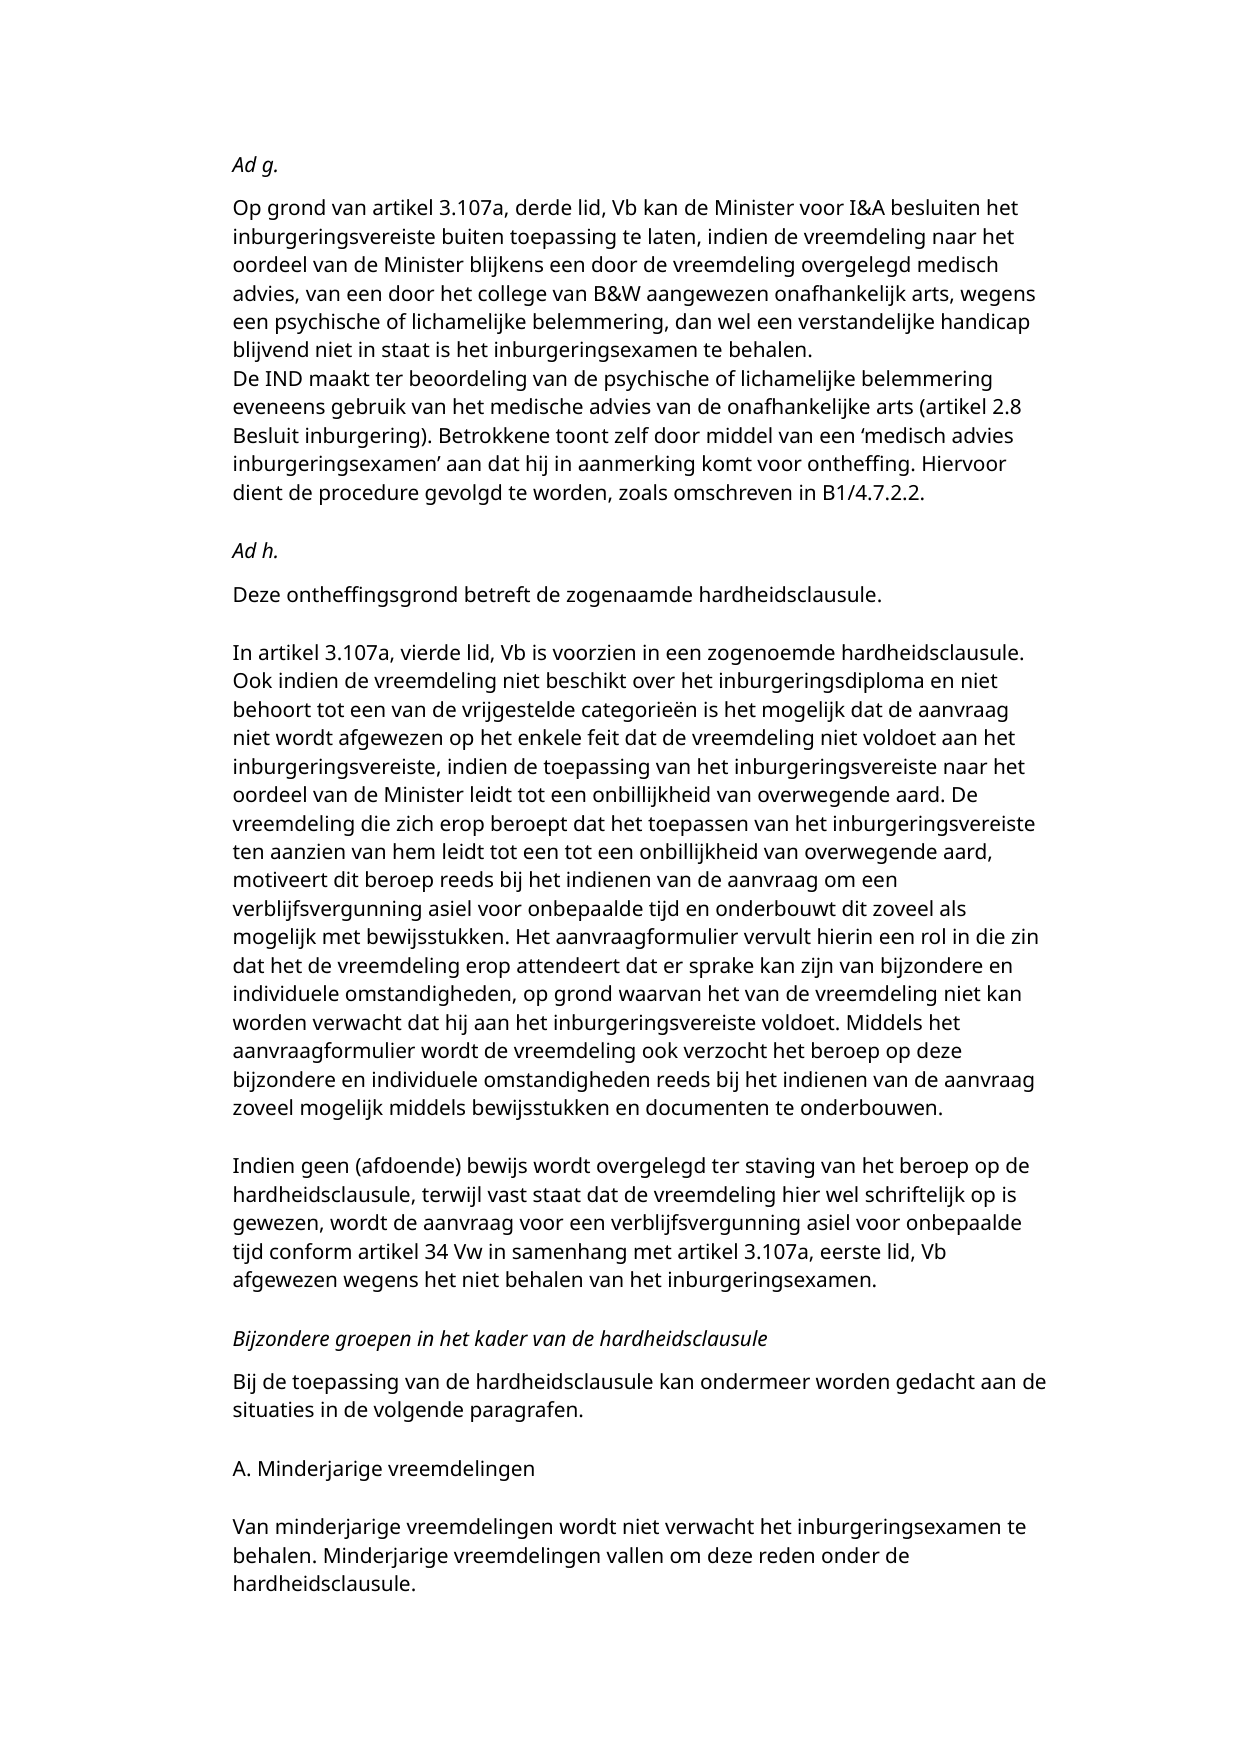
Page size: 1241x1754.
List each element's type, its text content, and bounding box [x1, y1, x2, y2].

text Ad h. [232, 536, 1053, 565]
text Indien geen (afdoende) bewijs wordt overgelegd ter staving van het beroep op de hardheidsclausule, terwijl vast staat dat de vreemdeling hier wel schriftelijk op is gewezen, wordt de aanvraag voor een verblijfsvergunning asiel voor onbepaalde tijd conform artikel 34 Vw in samenhang met artikel 3.107a, eerste lid, Vb afgewezen wegens het niet behalen van het inburgeringsexamen. [232, 1152, 1053, 1294]
text Op grond van artikel 3.107a, derde lid, Vb kan de Minister voor I&A besluiten het inburgeringsvereiste buiten toepassing te laten, indien de vreemdeling naar het oordeel van de Minister blijkens een door de vreemdeling overgelegd medisch advies, van een door het college van B&W aangewezen onafhankelijk arts, wegens een psychische of lichamelijke belemmering, dan wel een verstandelijke handicap blijvend niet in staat is het inburgeringsexamen te behalen. [232, 193, 1053, 364]
subtitle A. Minderjarige vreemdelingen [232, 1454, 1053, 1482]
text Bijzondere groepen in het kader van de hardheidsclausule [232, 1324, 1053, 1352]
text Ad g. [232, 150, 1053, 178]
text Bij de toepassing van de hardheidsclausule kan ondermeer worden gedacht aan de situaties in de volgende paragrafen. [232, 1367, 1053, 1424]
text De IND maakt ter beoordeling van de psychische of lichamelijke belemmering eveneens gebruik van het medische advies van de onafhankelijke arts (artikel 2.8 Besluit inburgering). Betrokkene toont zelf door middel van een ‘medisch advies inburgeringsexamen’ aan dat hij in aanmerking komt voor ontheffing. Hiervoor dient de procedure gevolgd te worden, zoals omschreven in B1/4.7.2.2. [232, 364, 1053, 506]
text Van minderjarige vreemdelingen wordt niet verwacht het inburgeringsexamen te behalen. Minderjarige vreemdelingen vallen om deze reden onder de hardheidsclausule. [232, 1512, 1053, 1598]
text Deze ontheffingsgrond betreft de zogenaamde hardheidsclausule. [232, 580, 1053, 608]
text In artikel 3.107a, vierde lid, Vb is voorzien in een zogenoemde hardheidsclausule. Ook indien de vreemdeling niet beschikt over het inburgeringsdiploma en niet behoort tot een van de vrijgestelde categorieën is het mogelijk dat de aanvraag niet wordt afgewezen op het enkele feit dat de vreemdeling niet voldoet aan het inburgeringsvereiste, indien de toepassing van het inburgeringsvereiste naar het oordeel van de Minister leidt tot een onbillijkheid van overwegende aard. De vreemdeling die zich erop beroept dat het toepassen van het inburgeringsvereiste ten aanzien van hem leidt tot een tot een onbillijkheid van overwegende aard, motiveert dit beroep reeds bij het indienen van de aanvraag om een verblijfsvergunning asiel voor onbepaalde tijd en onderbouwt dit zoveel als mogelijk met bewijsstukken. Het aanvraagformulier vervult hierin een rol in die zin dat het de vreemdeling erop attendeert dat er sprake kan zijn van bijzondere en individuele omstandigheden, op grond waarvan het van de vreemdeling niet kan worden verwacht dat hij aan het inburgeringsvereiste voldoet. Middels het aanvraagformulier wordt de vreemdeling ook verzocht het beroep op deze bijzondere en individuele omstandigheden reeds bij het indienen van de aanvraag zoveel mogelijk middels bewijsstukken en documenten te onderbouwen. [232, 638, 1053, 1122]
